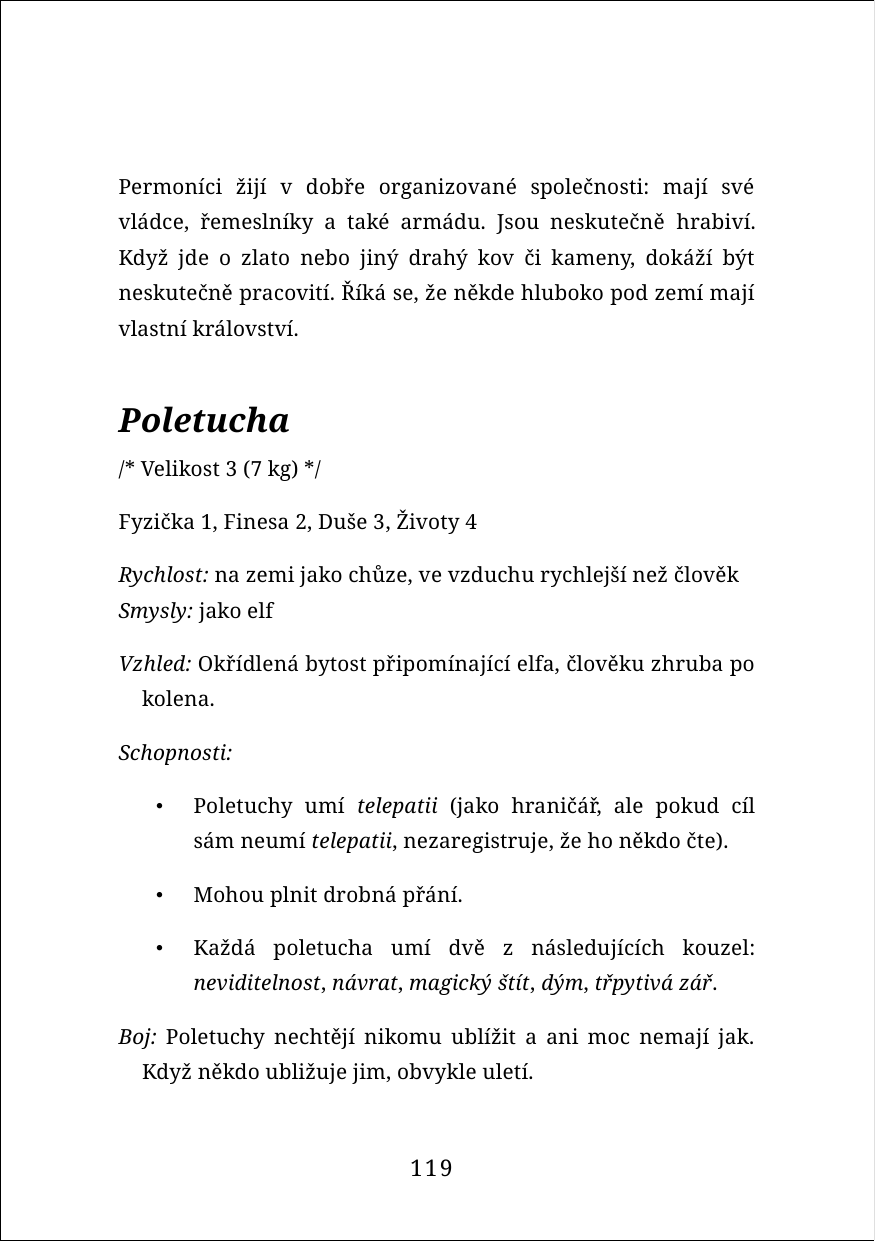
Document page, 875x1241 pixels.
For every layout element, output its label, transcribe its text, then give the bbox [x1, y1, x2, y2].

list Poletuchy umí telepatii (jako hraničář, ale pokud cíl sám neumí telepatii, nezaregistruje, že ho někdo čte). [156, 791, 756, 855]
text Boj: Poletuchy nechtějí nikomu ublížit a ani moc nemají jak. Když někdo ubližuje jim, obvykle uletí. [118, 1022, 756, 1086]
list Každá poletucha umí dvě z následujících kouzel: neviditelnost, návrat, magický štít, dým, třpytivá zář. [156, 933, 756, 997]
list Mohou plnit drobná přání. [156, 880, 756, 908]
text Rychlost: na zemi jako chůze, ve vzduchu rychlejší než člověk [118, 560, 756, 589]
text Permoníci žijí v dobře organizované společnosti: mají své vládce, řemeslníky a také armádu. Jsou neskutečně hrabiví. Když jde o zlato nebo jiný drahý kov či kameny, dokáží být neskutečně pracovití. Říká se, že někde hluboko pod zemí mají vlastní království. [118, 172, 756, 342]
text Schopnosti: [118, 738, 756, 766]
text Smysly: jako elf [118, 596, 756, 624]
text Vzhled: Okřídlená bytost připomínající elfa, člověku zhruba po kolena. [118, 649, 756, 713]
text /* Velikost 3 (7 kg) */ [118, 454, 756, 482]
text Fyzička 1, Finesa 2, Duše 3, Životy 4 [118, 507, 756, 536]
subtitle Poletucha [118, 397, 756, 442]
